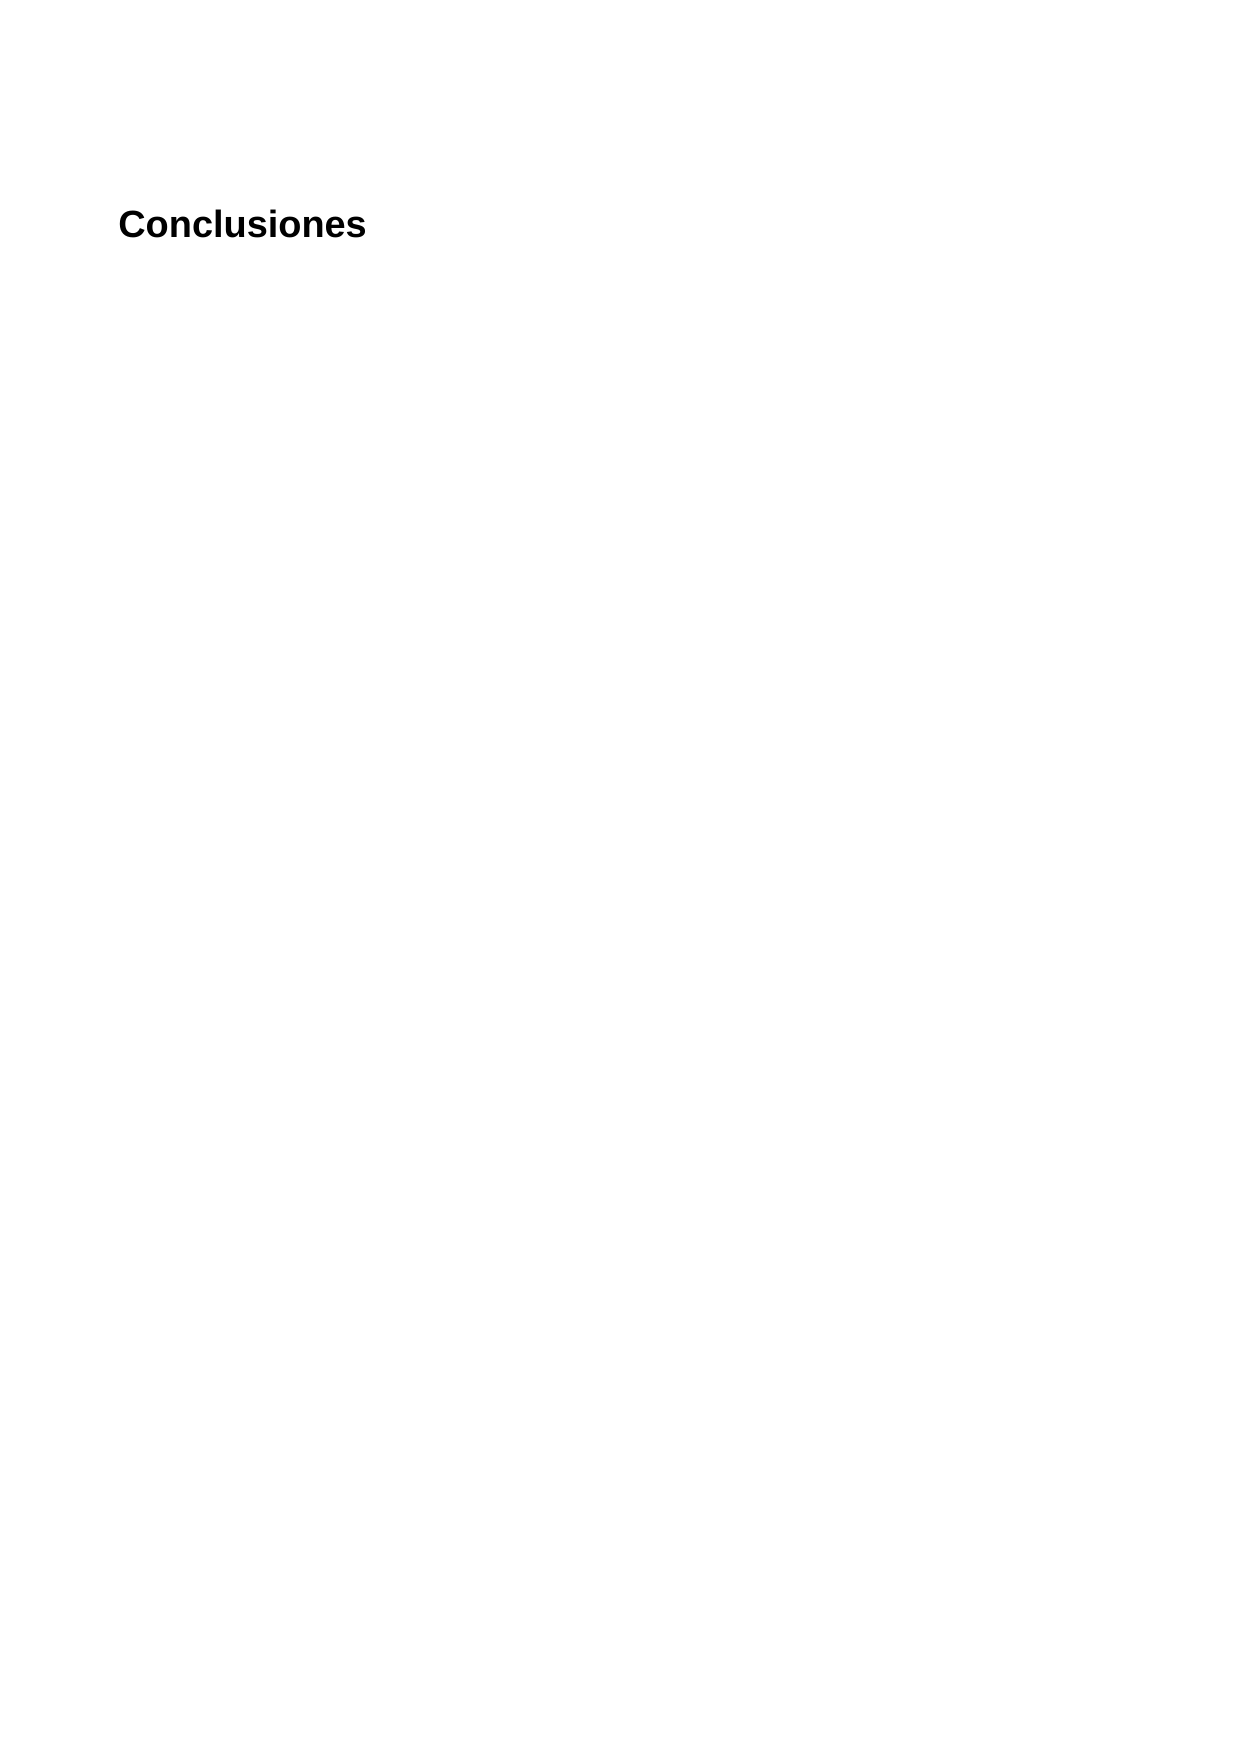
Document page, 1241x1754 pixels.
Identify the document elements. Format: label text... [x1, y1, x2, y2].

subtitle Conclusiones [118, 202, 1122, 246]
